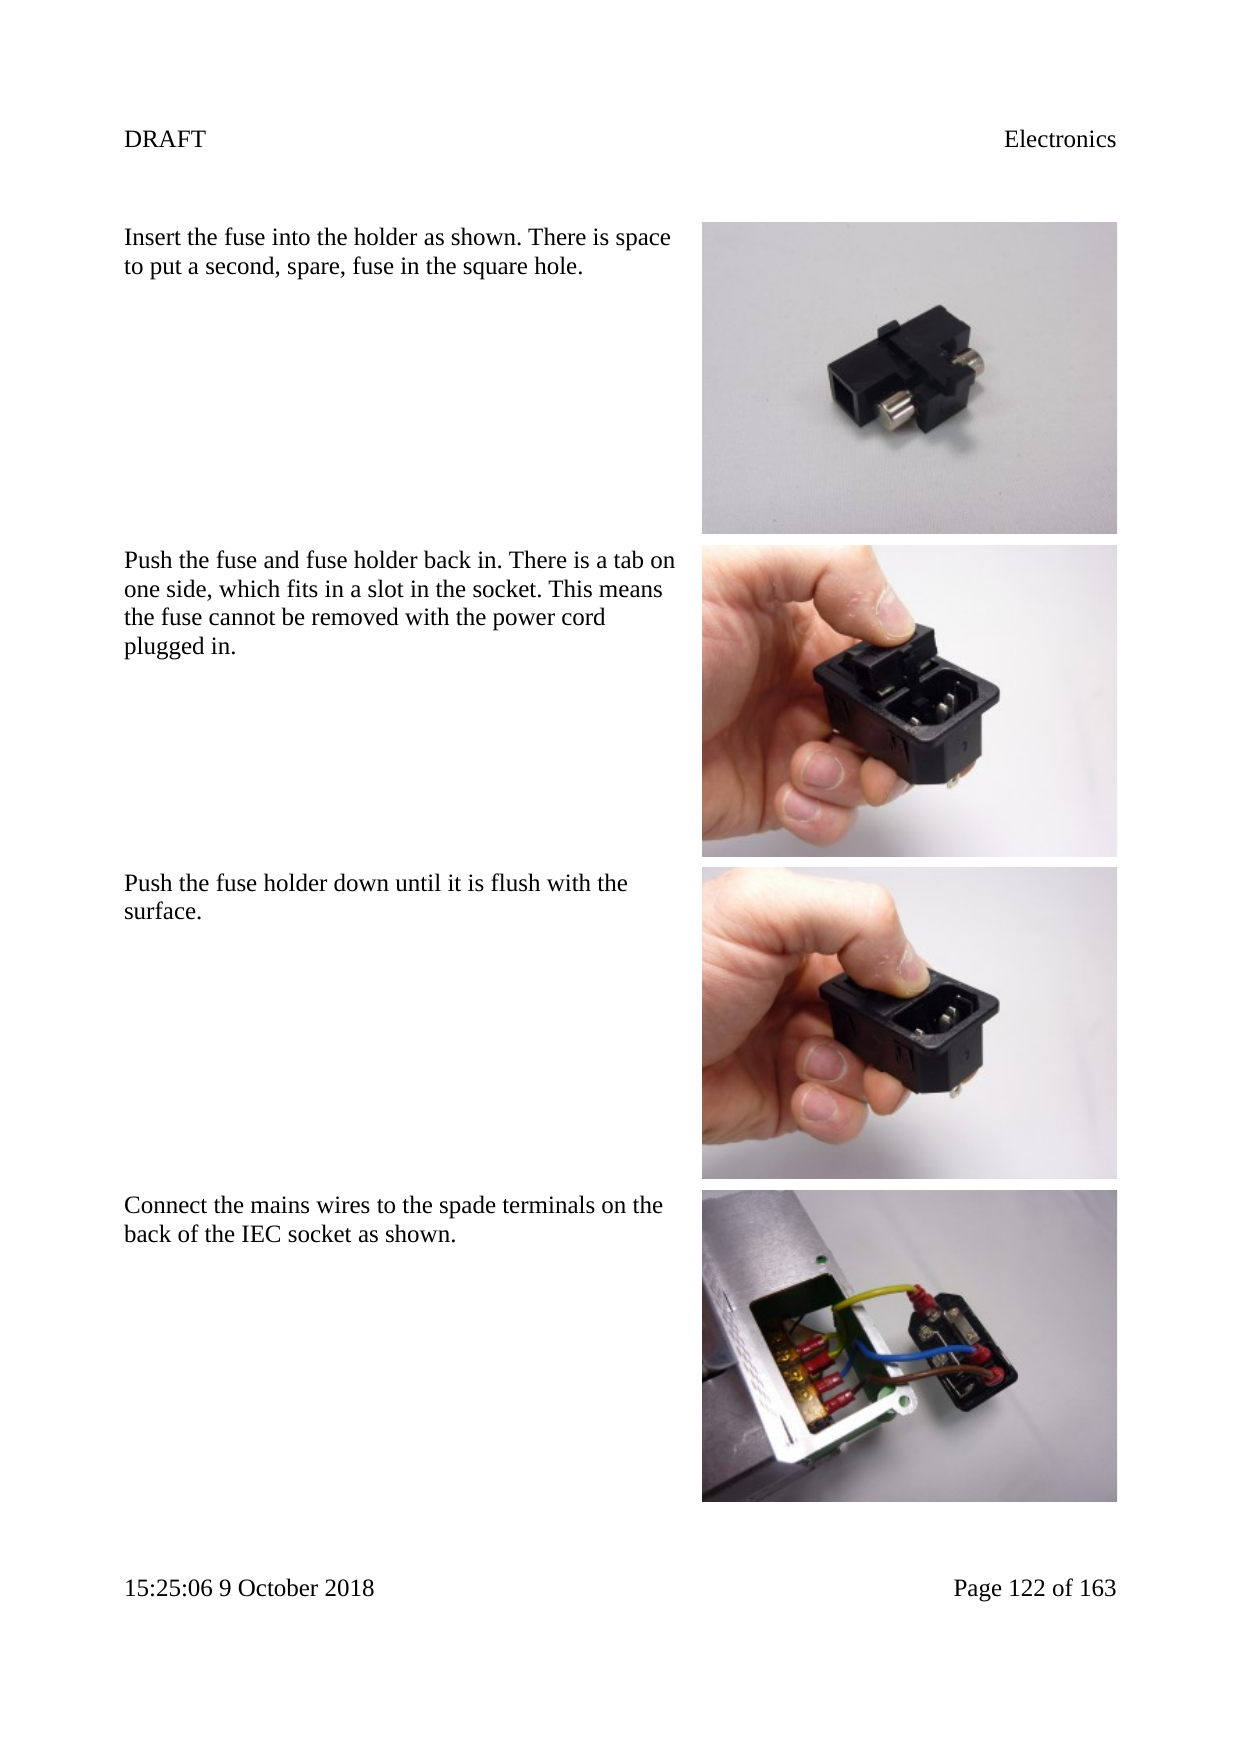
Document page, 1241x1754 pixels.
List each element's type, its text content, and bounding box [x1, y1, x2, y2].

picture [702, 1190, 1118, 1502]
table_cell [696, 539, 1123, 862]
picture [702, 867, 1118, 1179]
table_cell [696, 217, 1123, 539]
picture [702, 222, 1118, 534]
table_cell Connect the mains wires to the spade terminals on the back of the IEC socket as shown. [118, 1185, 696, 1507]
table_cell [696, 862, 1123, 1185]
table_cell Insert the fuse into the holder as shown. There is space to put a second, spare, fuse in the square hole. [118, 217, 696, 539]
table_cell Push the fuse and fuse holder back in. There is a tab on one side, which fits in a slot in the socket. This means the fuse cannot be removed with the power cord plugged in. [118, 539, 696, 862]
table_cell [696, 1185, 1123, 1507]
picture [702, 545, 1118, 857]
table_cell Push the fuse holder down until it is flush with the surface. [118, 862, 696, 1185]
